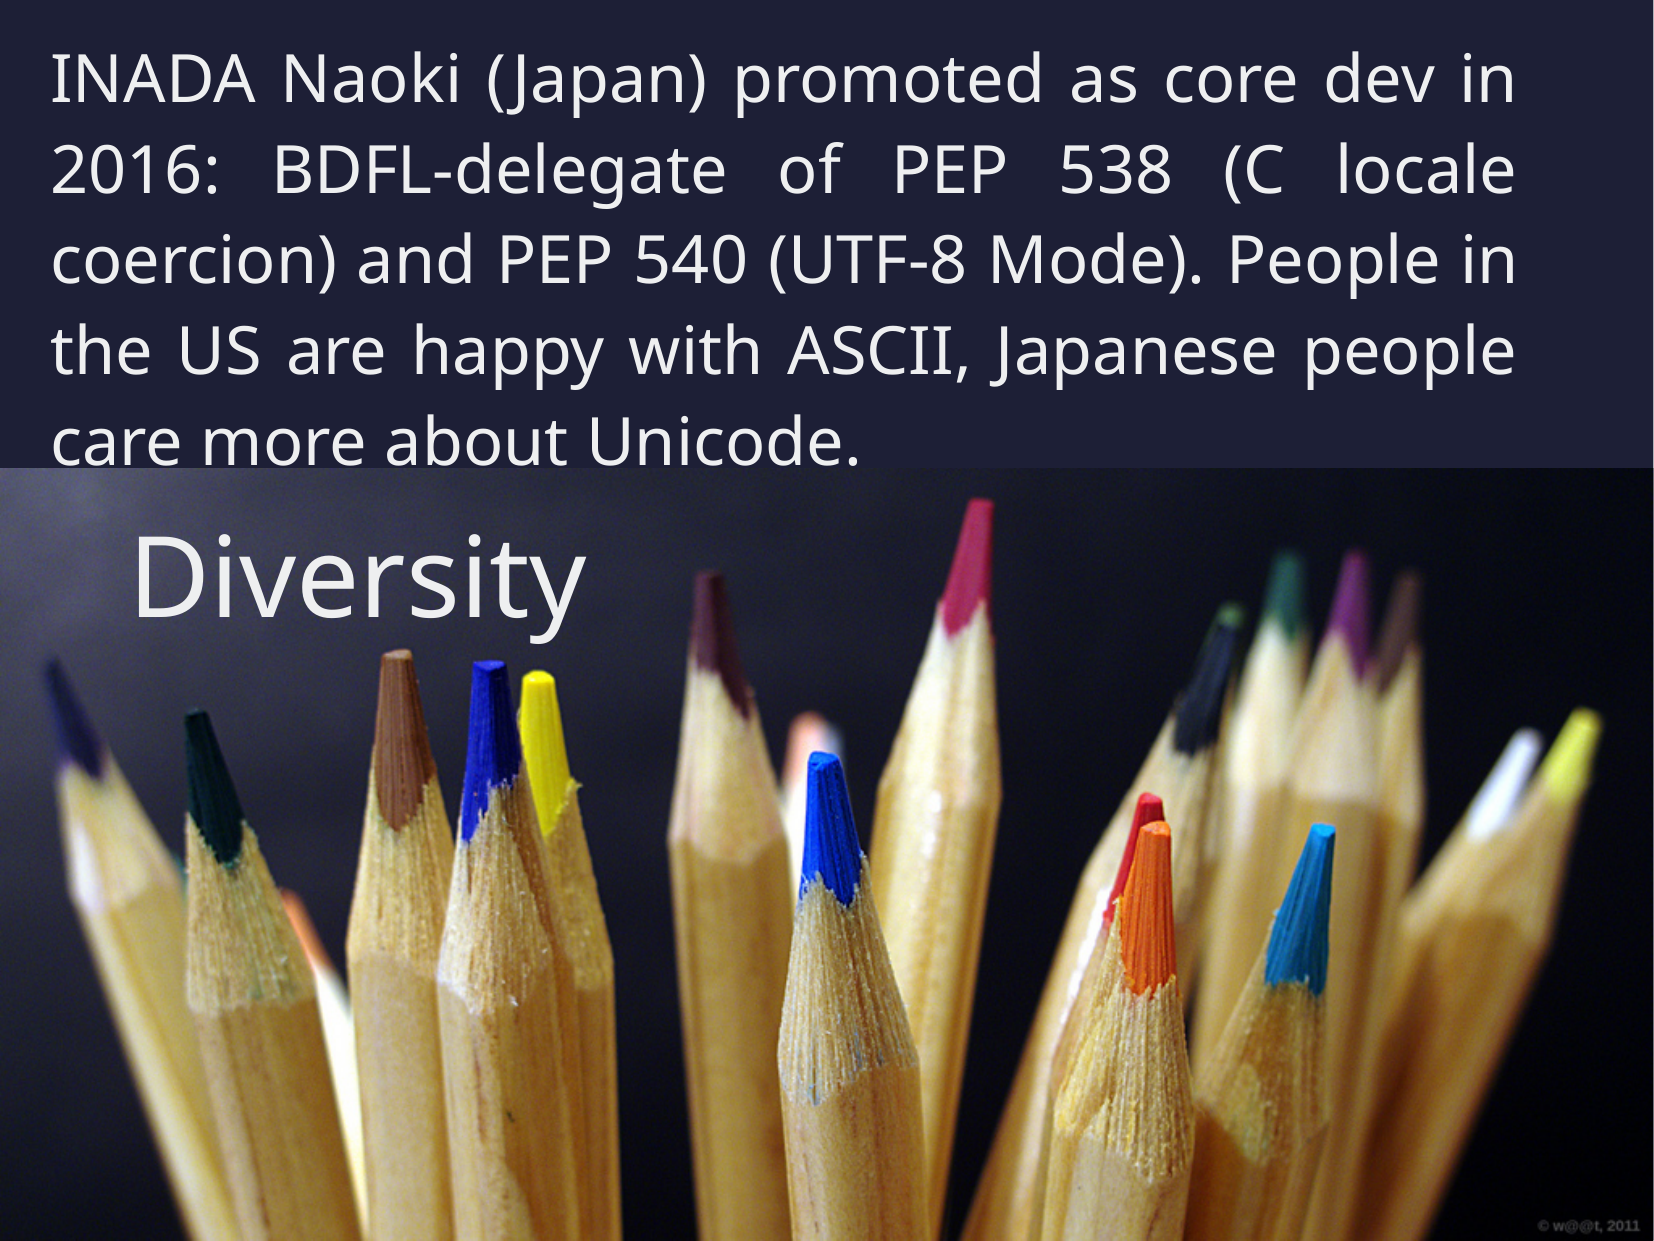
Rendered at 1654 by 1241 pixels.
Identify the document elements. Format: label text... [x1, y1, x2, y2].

text_box INADA Naoki (Japan) promoted as core dev in 2016: BDFL-delegate of PEP 538 (C locale coercion) and PEP 540 (UTF-8 Mode). People in the US are happy with ASCII, Japanese people care more about Unicode. [35, 23, 1613, 484]
text_box Diversity [113, 489, 643, 630]
picture [0, 468, 1654, 1241]
